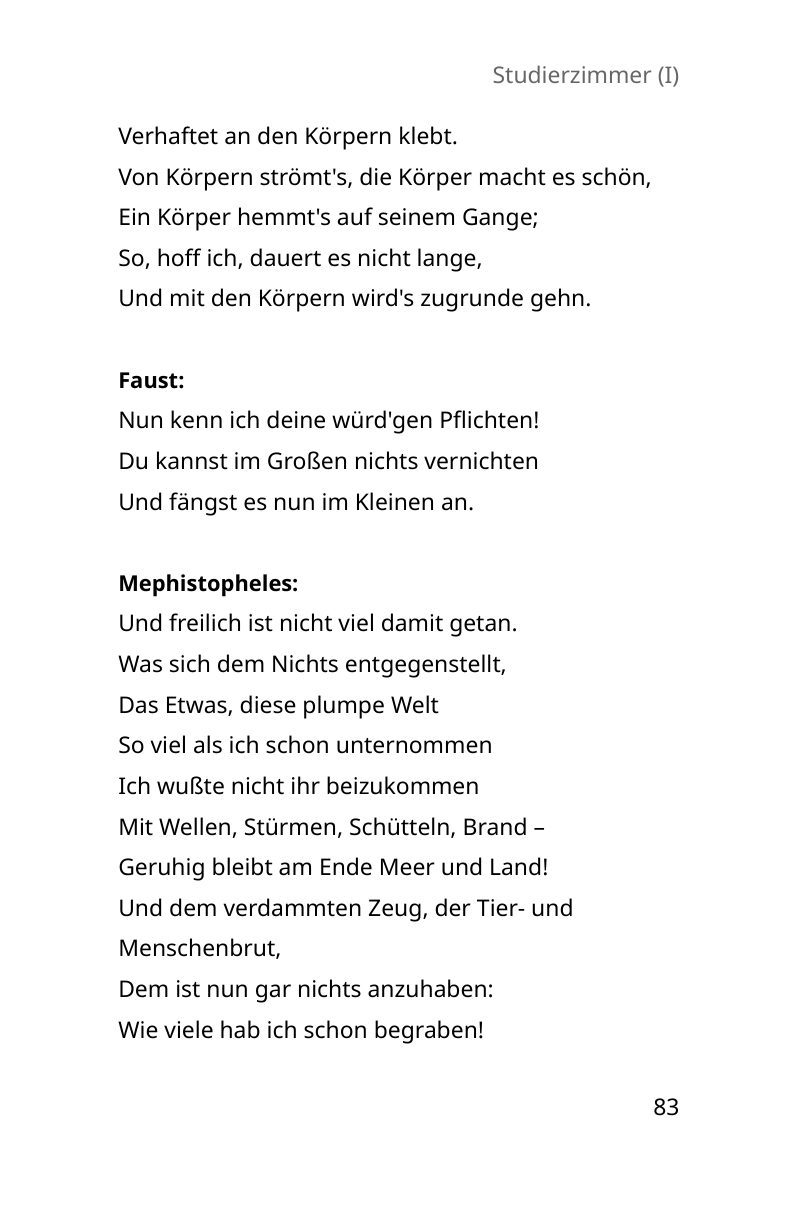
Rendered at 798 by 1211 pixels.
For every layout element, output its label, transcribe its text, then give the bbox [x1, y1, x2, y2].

text Faust: Nun kenn ich deine würd'gen Pflichten! Du kannst im Großen nichts vernichten Und fängst es nun im Kleinen an. [118, 341, 679, 517]
text Verhaftet an den Körpern klebt. Von Körpern strömt's, die Körper macht es schön, Ein Körper hemmt's auf seinem Gange; So, hoff ich, dauert es nicht lange, Und mit den Körpern wird's zugrunde gehn. [118, 120, 679, 313]
text Mephistopheles: Und freilich ist nicht viel damit getan. Was sich dem Nichts entgegenstellt, Das Etwas, diese plumpe Welt So viel als ich schon unternommen Ich wußte nicht ihr beizukommen Mit Wellen, Stürmen, Schütteln, Brand – Geruhig bleibt am Ende Meer und Land! Und dem verdammten Zeug, der Tier- und Menschenbrut, Dem ist nun gar nichts anzuhaben: Wie viele hab ich schon begraben! [118, 544, 679, 1045]
